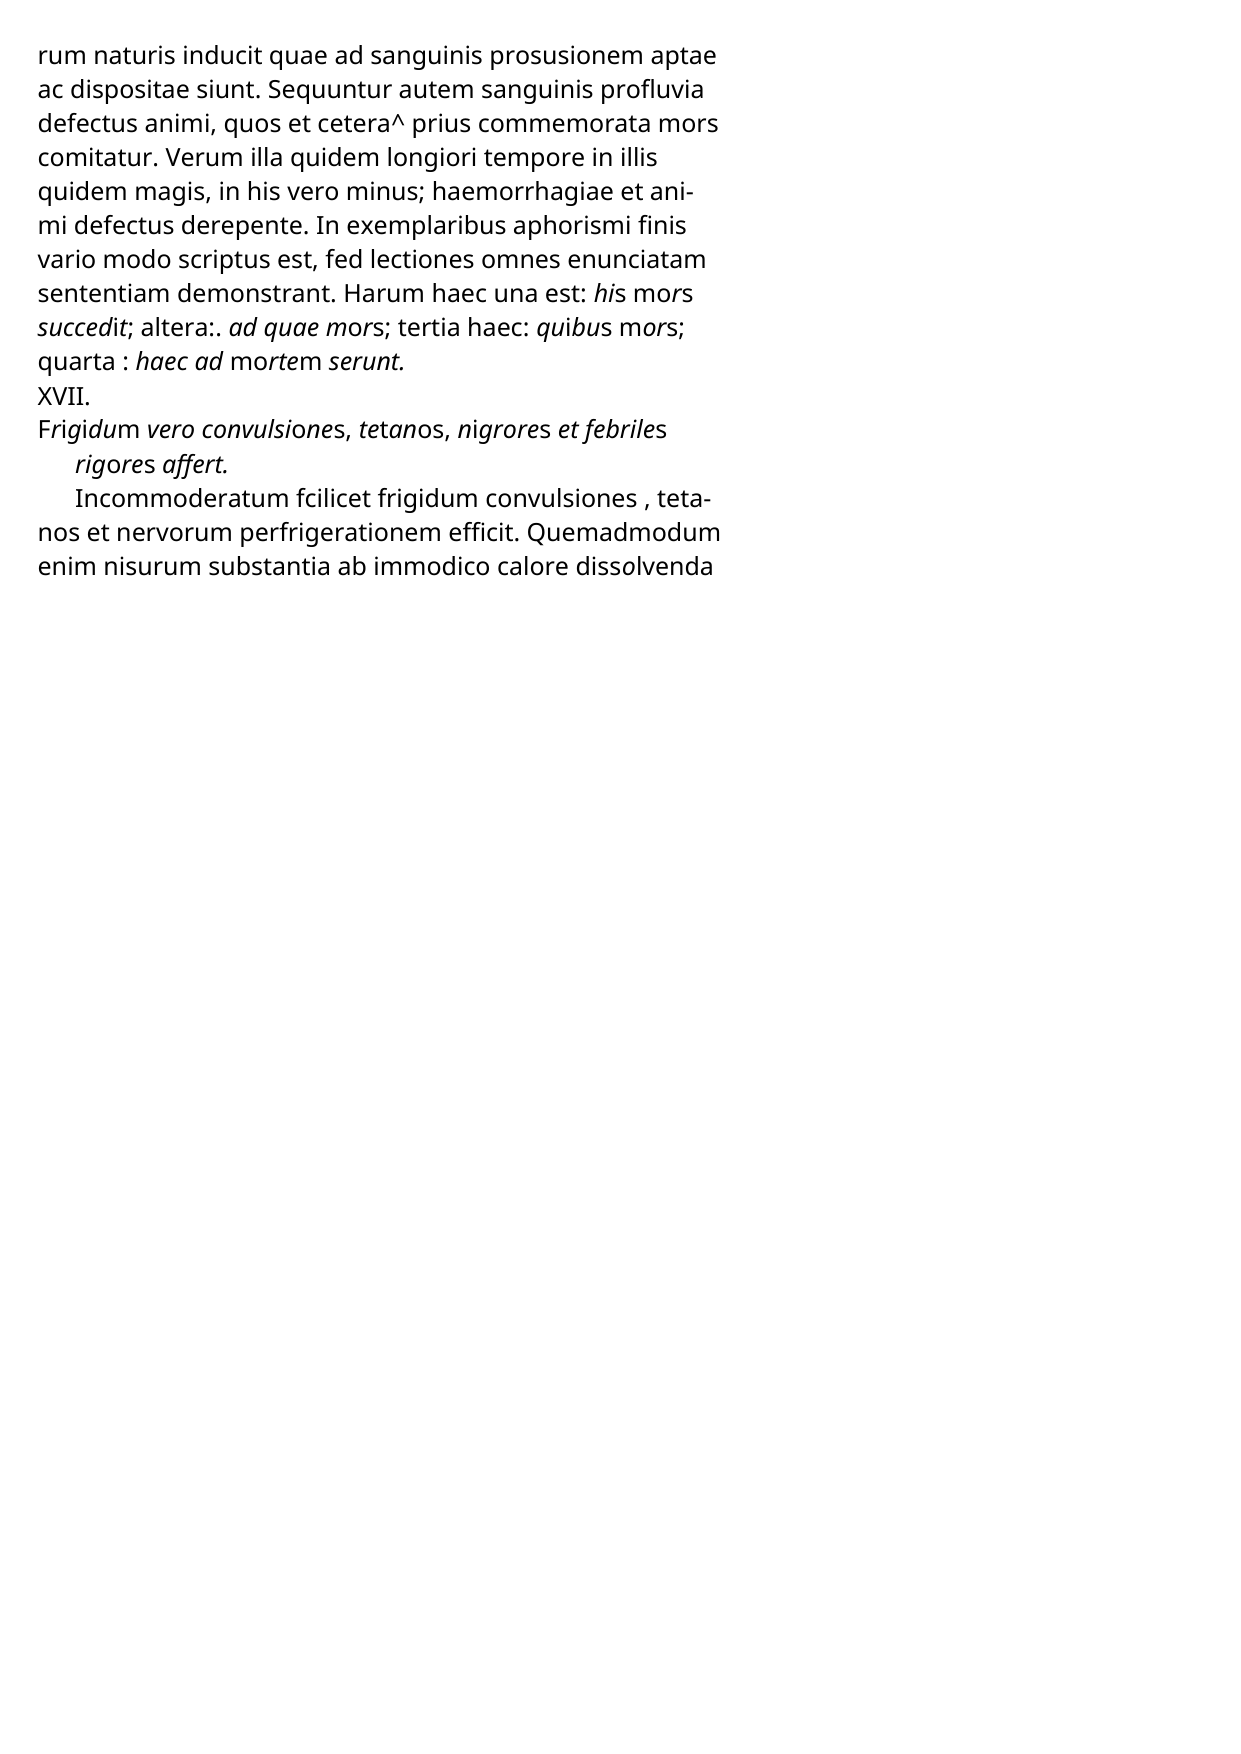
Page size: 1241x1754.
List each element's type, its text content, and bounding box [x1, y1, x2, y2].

text Incommoderatum fcilicet frigidum convulsiones , teta- nos et nervorum perfrigerationem efficit. Quemadmodum enim nisurum substantia ab immodico calore dissolvenda [37, 480, 1203, 582]
text XVII. [37, 378, 1203, 412]
text rum naturis inducit quae ad sanguinis prosusionem aptae ac dispositae siunt. Sequuntur autem sanguinis profluvia defectus animi, quos et cetera^ prius commemorata mors comitatur. Verum illa quidem longiori tempore in illis quidem magis, in his vero minus; haemorrhagiae et ani- mi defectus derepente. In exemplaribus aphorismi finis vario modo scriptus est, fed lectiones omnes enunciatam sententiam demonstrant. Harum haec una est: his mors succedit; altera:. ad quae mors; tertia haec: quibus mors; quarta : haec ad mortem serunt. [37, 37, 1203, 378]
text Frigidum vero convulsiones, tetanos, nigrores et febriles rigores affert. [37, 412, 1203, 480]
